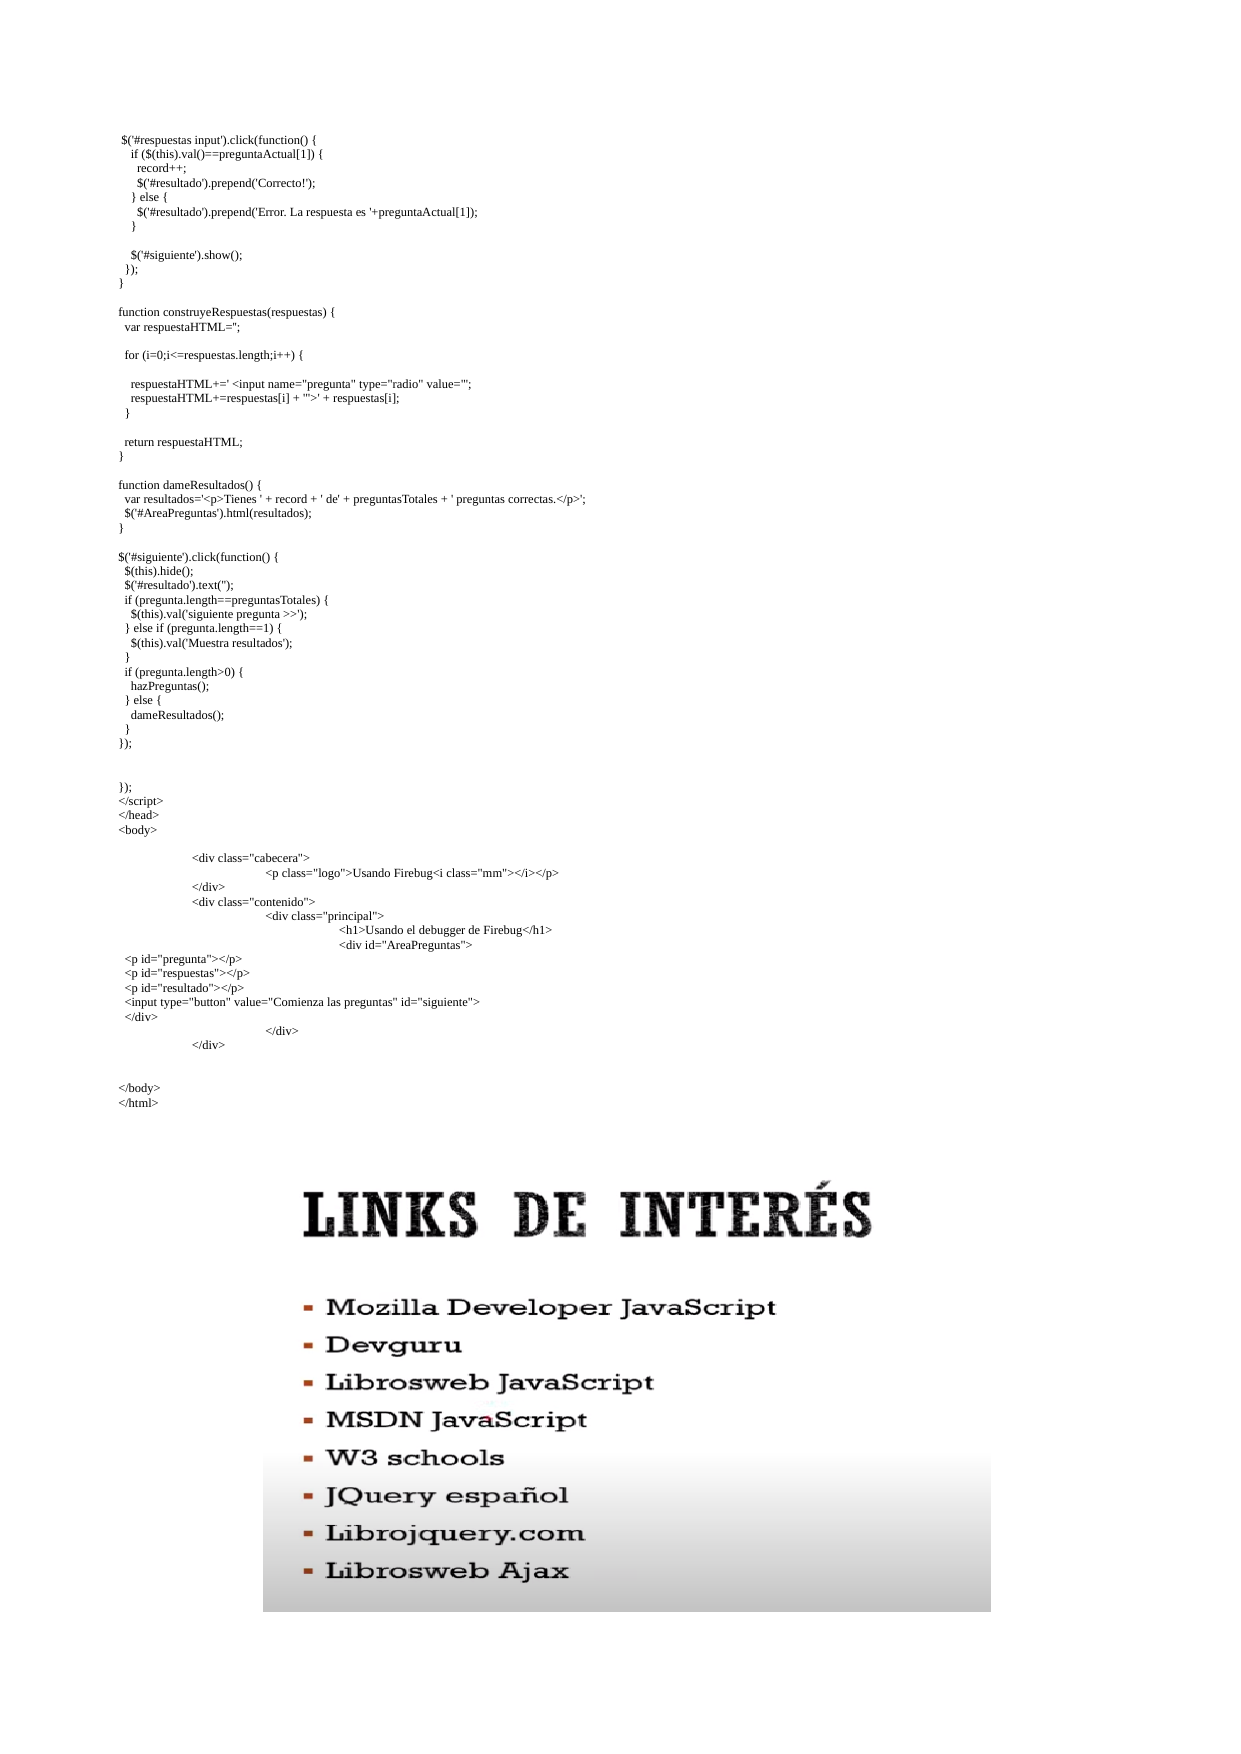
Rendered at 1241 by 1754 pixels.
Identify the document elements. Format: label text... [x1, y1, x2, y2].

text hazPreguntas(); [118, 679, 1122, 693]
text $(this).val('siguiente pregunta >>'); [118, 607, 1122, 621]
text </head> [118, 808, 1122, 822]
text </div> [118, 1009, 1122, 1024]
text } [118, 276, 1122, 291]
text $(this).hide(); [118, 564, 1122, 578]
text }); [118, 262, 1122, 276]
text $(this).val('Muestra resultados'); [118, 636, 1122, 650]
text </div> [118, 880, 1122, 894]
text } [118, 722, 1122, 736]
text } else { [118, 693, 1122, 707]
text var resultados='<p>Tienes ' + record + ' de' + preguntasTotales + ' preguntas correctas.</p>'; [118, 492, 1122, 506]
text respuestaHTML+=' <input name="pregunta" type="radio" value="'; [118, 377, 1122, 391]
text $('#siguiente').click(function() { [118, 549, 1122, 564]
text function dameResultados() { [118, 477, 1122, 492]
text if (pregunta.length==preguntasTotales) { [118, 592, 1122, 607]
text $('#resultado').prepend('Correcto!'); [118, 176, 1122, 190]
text } [118, 521, 1122, 535]
text for (i=0;i<=respuestas.length;i++) { [118, 348, 1122, 362]
text <div id="AreaPreguntas"> [118, 937, 1122, 952]
text respuestaHTML+=respuestas[i] + '">' + respuestas[i]; [118, 391, 1122, 406]
text <h1>Usando el debugger de Firebug</h1> [118, 923, 1122, 937]
text } [118, 406, 1122, 420]
text record++; [118, 161, 1122, 176]
text var respuestaHTML=''; [118, 319, 1122, 334]
text } [118, 650, 1122, 664]
text return respuestaHTML; [118, 434, 1122, 449]
text } [118, 449, 1122, 463]
text if ($(this).val()==preguntaActual[1]) { [118, 147, 1122, 161]
text </body> [118, 1081, 1122, 1096]
text $('#AreaPreguntas').html(resultados); [118, 506, 1122, 521]
text <div class="principal"> [118, 909, 1122, 923]
text } [118, 219, 1122, 233]
text </div> [118, 1038, 1122, 1052]
text } else if (pregunta.length==1) { [118, 621, 1122, 636]
text <p class="logo">Usando Firebug<i class="mm"></i></p> [118, 866, 1122, 880]
text $('#respuestas input').click(function() { [118, 132, 1122, 147]
text }); [118, 736, 1122, 751]
text </html> [118, 1096, 1122, 1110]
text <div class="contenido"> [118, 894, 1122, 909]
text }); [118, 779, 1122, 794]
text <p id="pregunta"></p> [118, 952, 1122, 966]
text $('#siguiente').show(); [118, 247, 1122, 262]
text dameResultados(); [118, 707, 1122, 722]
text <div class="cabecera"> [118, 851, 1122, 866]
text $('#resultado').text(''); [118, 578, 1122, 592]
text if (pregunta.length>0) { [118, 664, 1122, 679]
text </script> [118, 794, 1122, 808]
text <input type="button" value="Comienza las preguntas" id="siguiente"> [118, 995, 1122, 1009]
text </div> [118, 1024, 1122, 1038]
text <p id="resultado"></p> [118, 981, 1122, 995]
picture [263, 1148, 991, 1612]
text <body> [118, 822, 1122, 837]
text $('#resultado').prepend('Error. La respuesta es '+preguntaActual[1]); [118, 204, 1122, 219]
text <p id="respuestas"></p> [118, 966, 1122, 981]
text } else { [118, 190, 1122, 204]
text function construyeRespuestas(respuestas) { [118, 305, 1122, 319]
